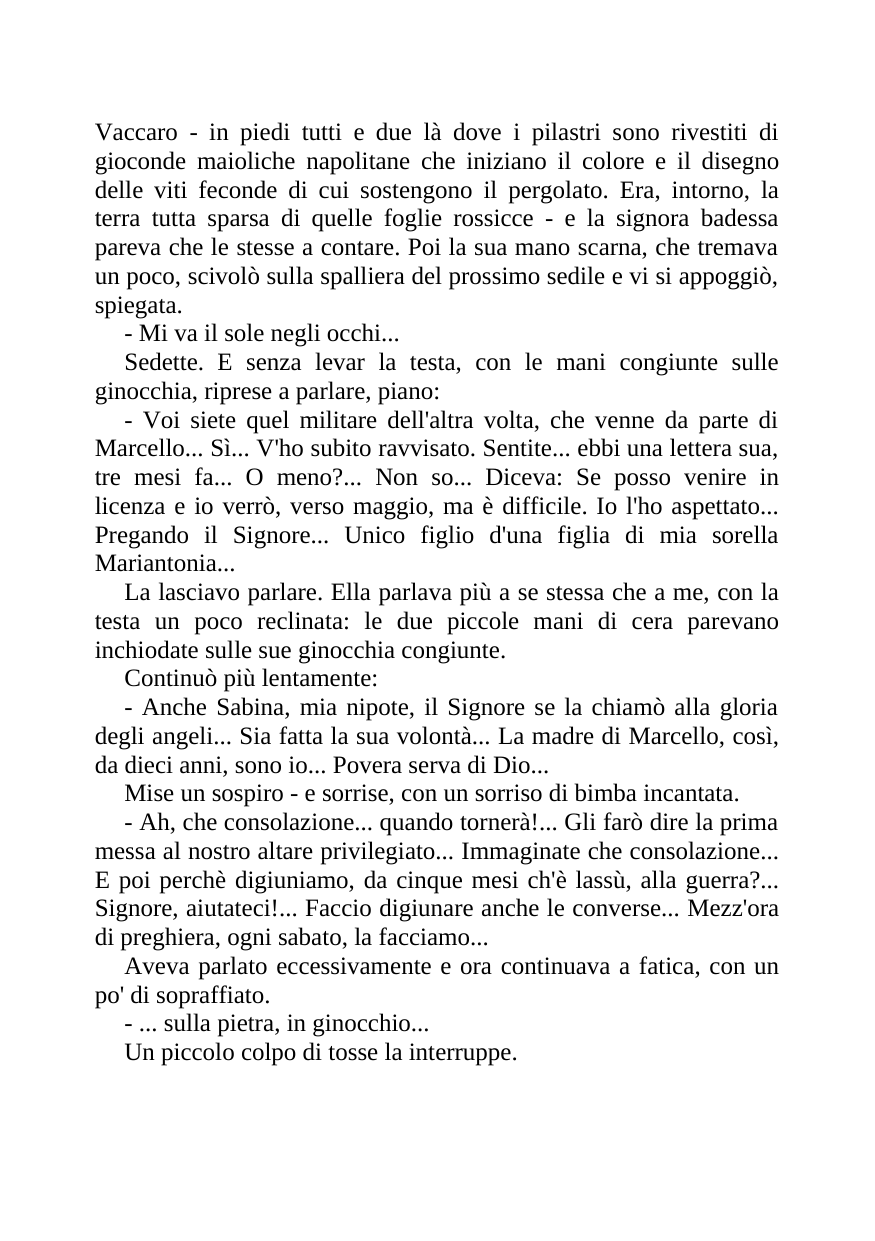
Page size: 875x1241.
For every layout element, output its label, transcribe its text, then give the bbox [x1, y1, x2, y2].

text Un piccolo colpo di tosse la interruppe. [94, 1037, 779, 1066]
text - ... sulla pietra, in ginocchio... [94, 1008, 779, 1037]
text Vaccaro - in piedi tutti e due là dove i pilastri sono rivestiti di gioconde maioliche napolitane che iniziano il colore e il disegno delle viti feconde di cui sostengono il pergolato. Era, intorno, la terra tutta sparsa di quelle foglie rossicce - e la signora badessa pareva che le stesse a contare. Poi la sua mano scarna, che tremava un poco, scivolò sulla spalliera del prossimo sedile e vi si appoggiò, spiegata. [94, 117, 779, 318]
text Sedette. E senza levar la testa, con le mani congiunte sulle ginocchia, riprese a parlare, piano: [94, 347, 779, 405]
text - Mi va il sole negli occhi... [94, 318, 779, 347]
text La lasciavo parlare. Ella parlava più a se stessa che a me, con la testa un poco reclinata: le due piccole mani di cera parevano inchiodate sulle sue ginocchia congiunte. [94, 577, 779, 663]
text Aveva parlato eccessivamente e ora continuava a fatica, con un po' di sopraffiato. [94, 951, 779, 1008]
text - Ah, che consolazione... quando tornerà!... Gli farò dire la prima messa al nostro altare privilegiato... Immaginate che consolazione... E poi perchè digiuniamo, da cinque mesi ch'è lassù, alla guerra?... Signore, aiutateci!... Faccio digiunare anche le converse... Mezz'ora di preghiera, ogni sabato, la facciamo... [94, 807, 779, 951]
text - Anche Sabina, mia nipote, il Signore se la chiamò alla gloria degli angeli... Sia fatta la sua volontà... La madre di Marcello, così, da dieci anni, sono io... Povera serva di Dio... [94, 692, 779, 778]
text - Voi siete quel militare dell'altra volta, che venne da parte di Marcello... Sì... V'ho subito ravvisato. Sentite... ebbi una lettera sua, tre mesi fa... O meno?... Non so... Diceva: Se posso venire in licenza e io verrò, verso maggio, ma è difficile. Io l'ho aspettato... Pregando il Signore... Unico figlio d'una figlia di mia sorella Mariantonia... [94, 405, 779, 577]
text Mise un sospiro - e sorrise, con un sorriso di bimba incantata. [94, 778, 779, 807]
text Continuò più lentamente: [94, 663, 779, 692]
